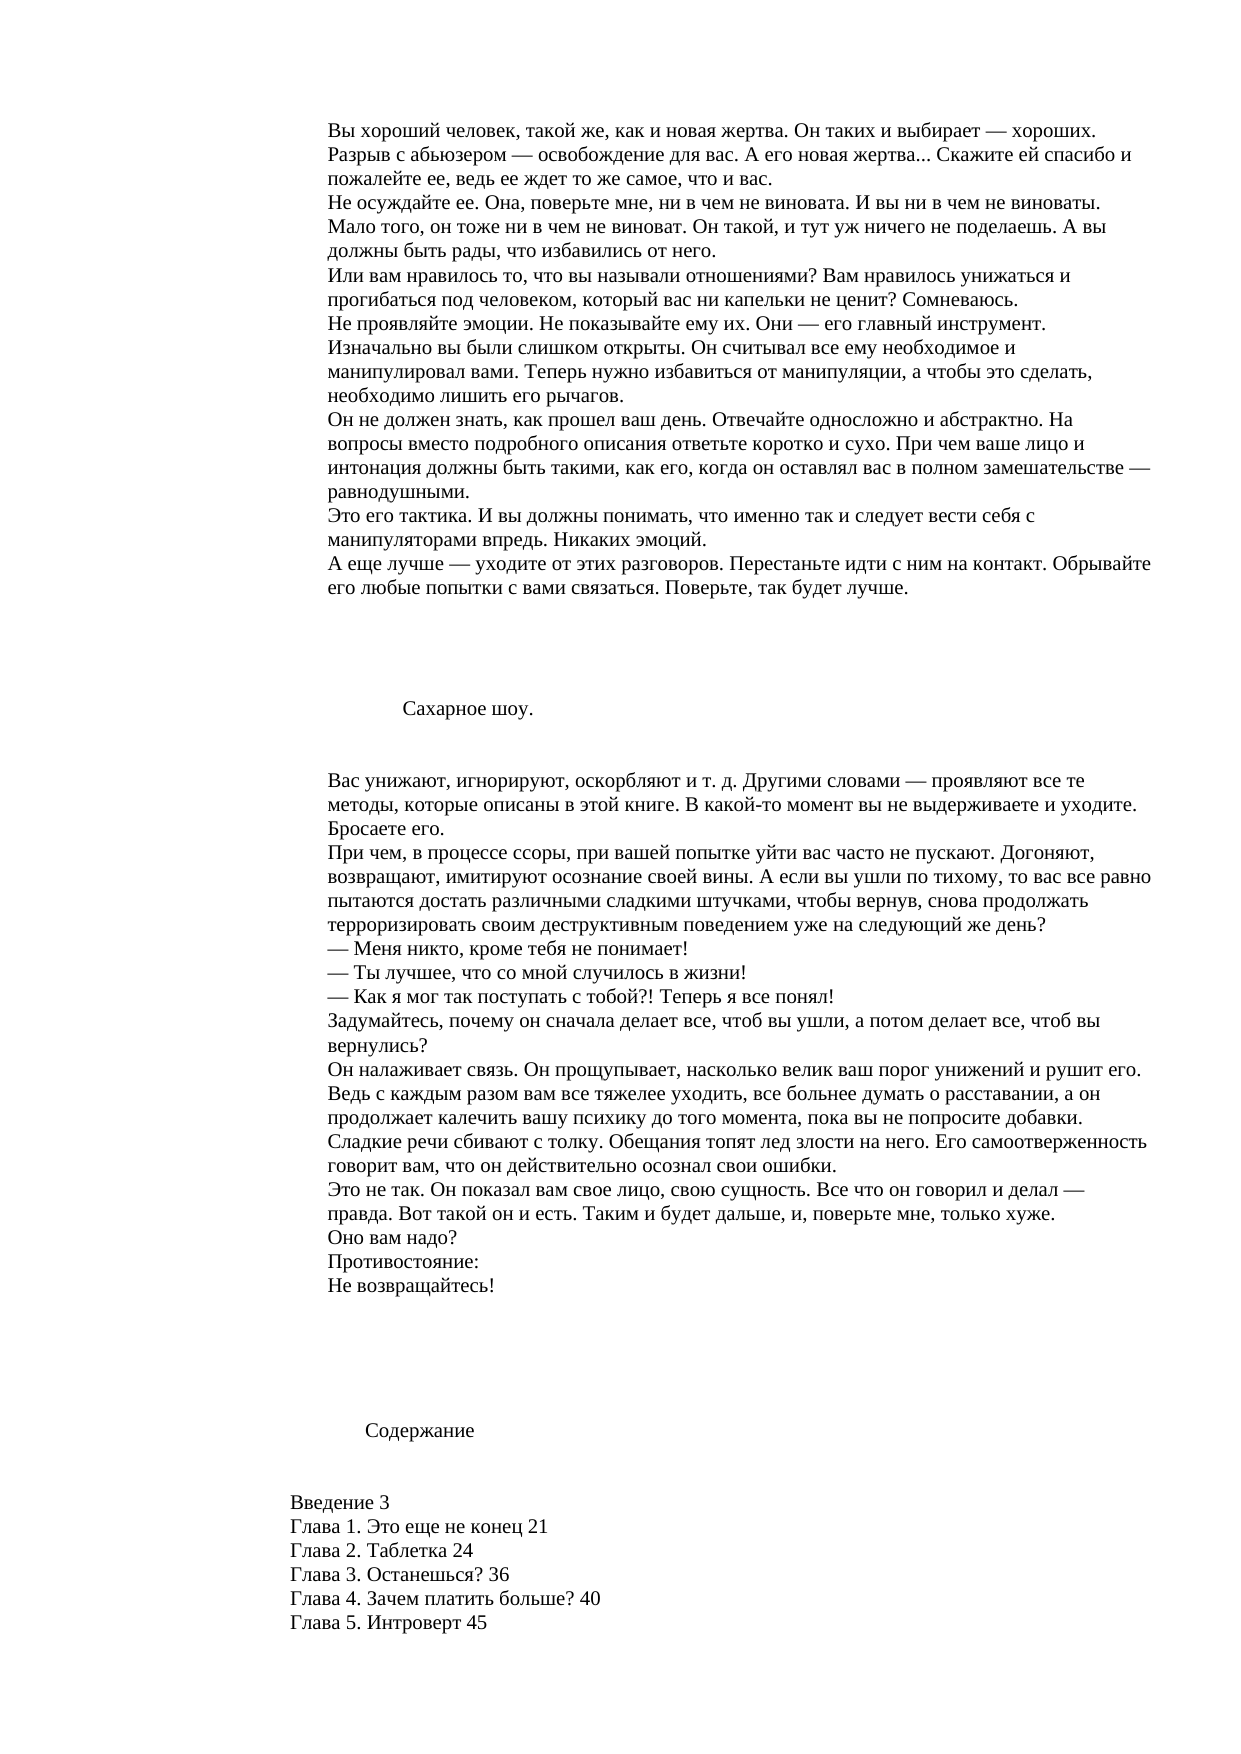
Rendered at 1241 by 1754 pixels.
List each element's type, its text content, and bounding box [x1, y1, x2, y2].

text Это не так. Он показал вам свое лицо, свою сущность. Все что он говорил и делал — правда. Вот такой он и есть. Таким и будет дальше, и, поверьте мне, только хуже. [327, 1177, 1152, 1225]
text Не проявляйте эмоции. Не показывайте ему их. Они — его главный инструмент. [327, 311, 1152, 335]
text Вы хороший человек, такой же, как и новая жертва. Он таких и выбирает — хороших. [327, 118, 1152, 142]
text Глава 1. Это еще не конец 21 [290, 1514, 1152, 1538]
text Разрыв с абьюзером — освобождение для вас. А его новая жертва... Скажите ей спасибо и пожалейте ее, ведь ее ждет то же самое, что и вас. [327, 142, 1152, 190]
text Задумайтесь, почему он сначала делает все, чтоб вы ушли, а потом делает все, чтоб вы вернулись? [327, 1008, 1152, 1057]
text Глава 5. Интроверт 45 [290, 1610, 1152, 1634]
text — Ты лучшее, что со мной случилось в жизни! [327, 960, 1152, 984]
text Глава 4. Зачем платить больше? 40 [290, 1586, 1152, 1610]
text Введение 3 [290, 1490, 1152, 1514]
text Содержание [365, 1417, 1152, 1442]
text — Как я мог так поступать с тобой?! Теперь я все понял! [327, 984, 1152, 1008]
text Глава 3. Останешься? 36 [290, 1562, 1152, 1586]
text Это его тактика. И вы должны понимать, что именно так и следует вести себя с манипуляторами впредь. Никаких эмоций. [327, 503, 1152, 551]
text Изначально вы были слишком открыты. Он считывал все ему необходимое и манипулировал вами. Теперь нужно избавиться от манипуляции, а чтобы это сделать, необходимо лишить его рычагов. [327, 335, 1152, 407]
text Он налаживает связь. Он прощупывает, насколько велик ваш порог унижений и рушит его. Ведь с каждым разом вам все тяжелее уходить, все больнее думать о расставании, а он продолжает калечить вашу психику до того момента, пока вы не попросите добавки. [327, 1057, 1152, 1129]
text Сахарное шоу. [402, 696, 1152, 720]
text Не осуждайте ее. Она, поверьте мне, ни в чем не виновата. И вы ни в чем не виноваты. Мало того, он тоже ни в чем не виноват. Он такой, и тут уж ничего не поделаешь. А вы должны быть рады, что избавились от него. [327, 190, 1152, 262]
text Противостояние: [327, 1249, 1152, 1273]
text При чем, в процессе ссоры, при вашей попытке уйти вас часто не пускают. Догоняют, возвращают, имитируют осознание своей вины. А если вы ушли по тихому, то вас все равно пытаются достать различными сладкими штучками, чтобы вернув, снова продолжать терроризировать своим деструктивным поведением уже на следующий же день? [327, 840, 1152, 936]
text — Меня никто, кроме тебя не понимает! [327, 936, 1152, 960]
text Он не должен знать, как прошел ваш день. Отвечайте односложно и абстрактно. На вопросы вместо подробного описания ответьте коротко и сухо. При чем ваше лицо и интонация должны быть такими, как его, когда он оставлял вас в полном замешательстве — равнодушными. [327, 407, 1152, 503]
text Или вам нравилось то, что вы называли отношениями? Вам нравилось унижаться и прогибаться под человеком, который вас ни капельки не ценит? Сомневаюсь. [327, 262, 1152, 311]
text Не возвращайтесь! [327, 1273, 1152, 1297]
text Глава 2. Таблетка 24 [290, 1538, 1152, 1562]
text Оно вам надо? [327, 1225, 1152, 1249]
text Сладкие речи сбивают с толку. Обещания топят лед злости на него. Его самоотверженность говорит вам, что он действительно осознал свои ошибки. [327, 1129, 1152, 1177]
text А еще лучше — уходите от этих разговоров. Перестаньте идти с ним на контакт. Обрывайте его любые попытки с вами связаться. Поверьте, так будет лучше. [327, 551, 1152, 599]
text Вас унижают, игнорируют, оскорбляют и т. д. Другими словами — проявляют все те методы, которые описаны в этой книге. В какой-то момент вы не выдерживаете и уходите. Бросаете его. [327, 768, 1152, 840]
